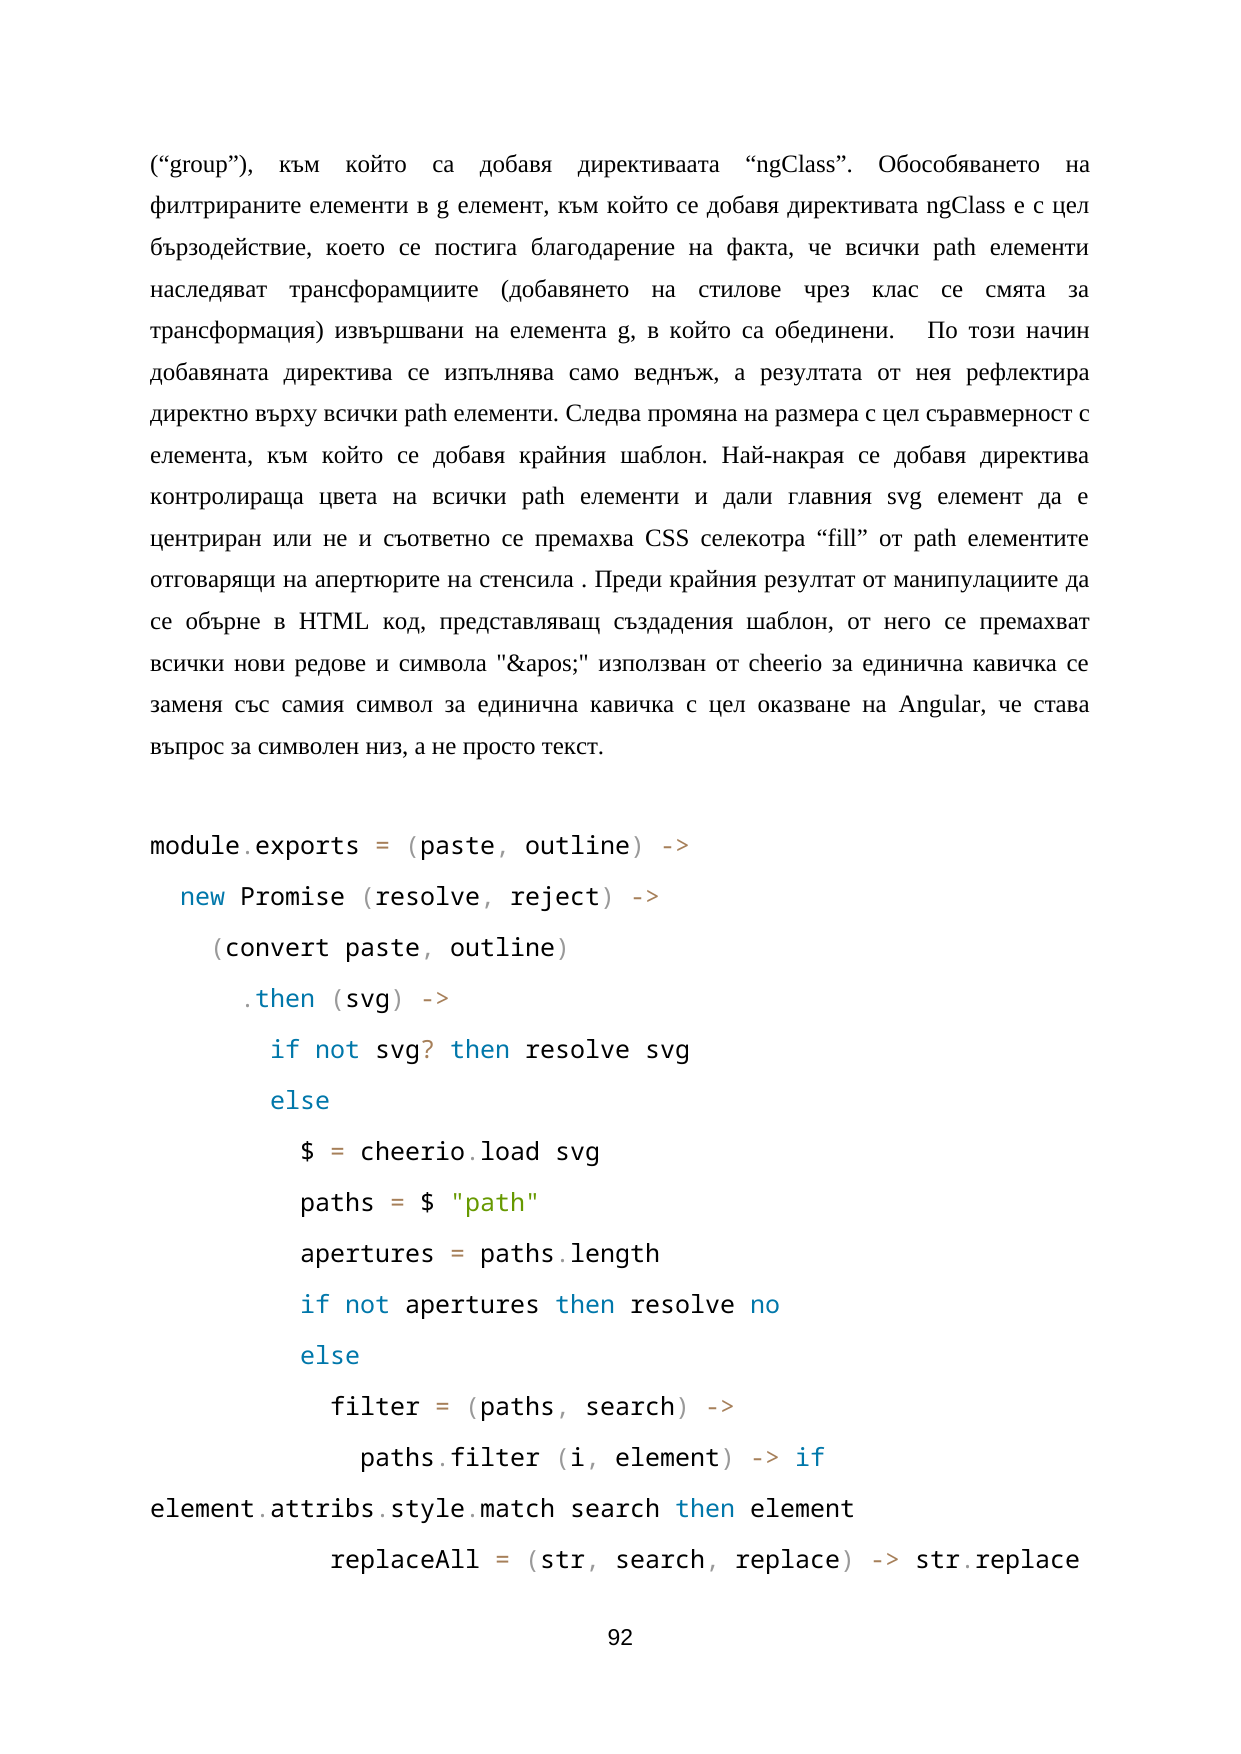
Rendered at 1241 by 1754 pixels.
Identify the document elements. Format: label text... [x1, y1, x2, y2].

text (“group”), към който са добавя директиваата “ngClass”. Обособяването на филтрираните елементи в g елемент, към който се добавя директивата ngClass е с цел бързодействие, което се постига благодарение на факта, че всички path елементи наследяват трансфорамциите (добавянето на стилове чрез клас се смята за трансформация) извършвани на елемента g, в който са обединени. По този начин добавяната директива се изпълнява само веднъж, а резултата от нея рефлектира директно върху всички path елементи. Следва промяна на размера с цел съравмерност с елемента, към който се добавя крайния шаблон. Най-накрая се добавя директива контролираща цвета на всички path елементи и дали главния svg елемент да е центриран или не и съответно се премахва CSS селекотра “fill” от path елементите отговарящи на апертюрите на стенсила . Преди крайния резултат от манипулациите да се обърне в HTML код, представляващ създадения шаблон, от него се премахват всички нови редове и символа "&apos;" използван от cheerio за единична кавичка се заменя със самия символ за единична кавичка с цел оказване на Angular, че става въпрос за символен низ, а не просто текст. [150, 150, 1091, 759]
text module.exports = (paste, outline) -> new Promise (resolve, reject) -> (convert paste, outline) .then (svg) -> if not svg? then resolve svg else $ = cheerio.load svg paths = $ "path" apertures = paths.length if not apertures then resolve no else filter = (paths, search) -> paths.filter (i, element) -> if element.attribs.style.match search then element replaceAll = (str, search, replace) -> str.replace [150, 827, 1091, 1576]
